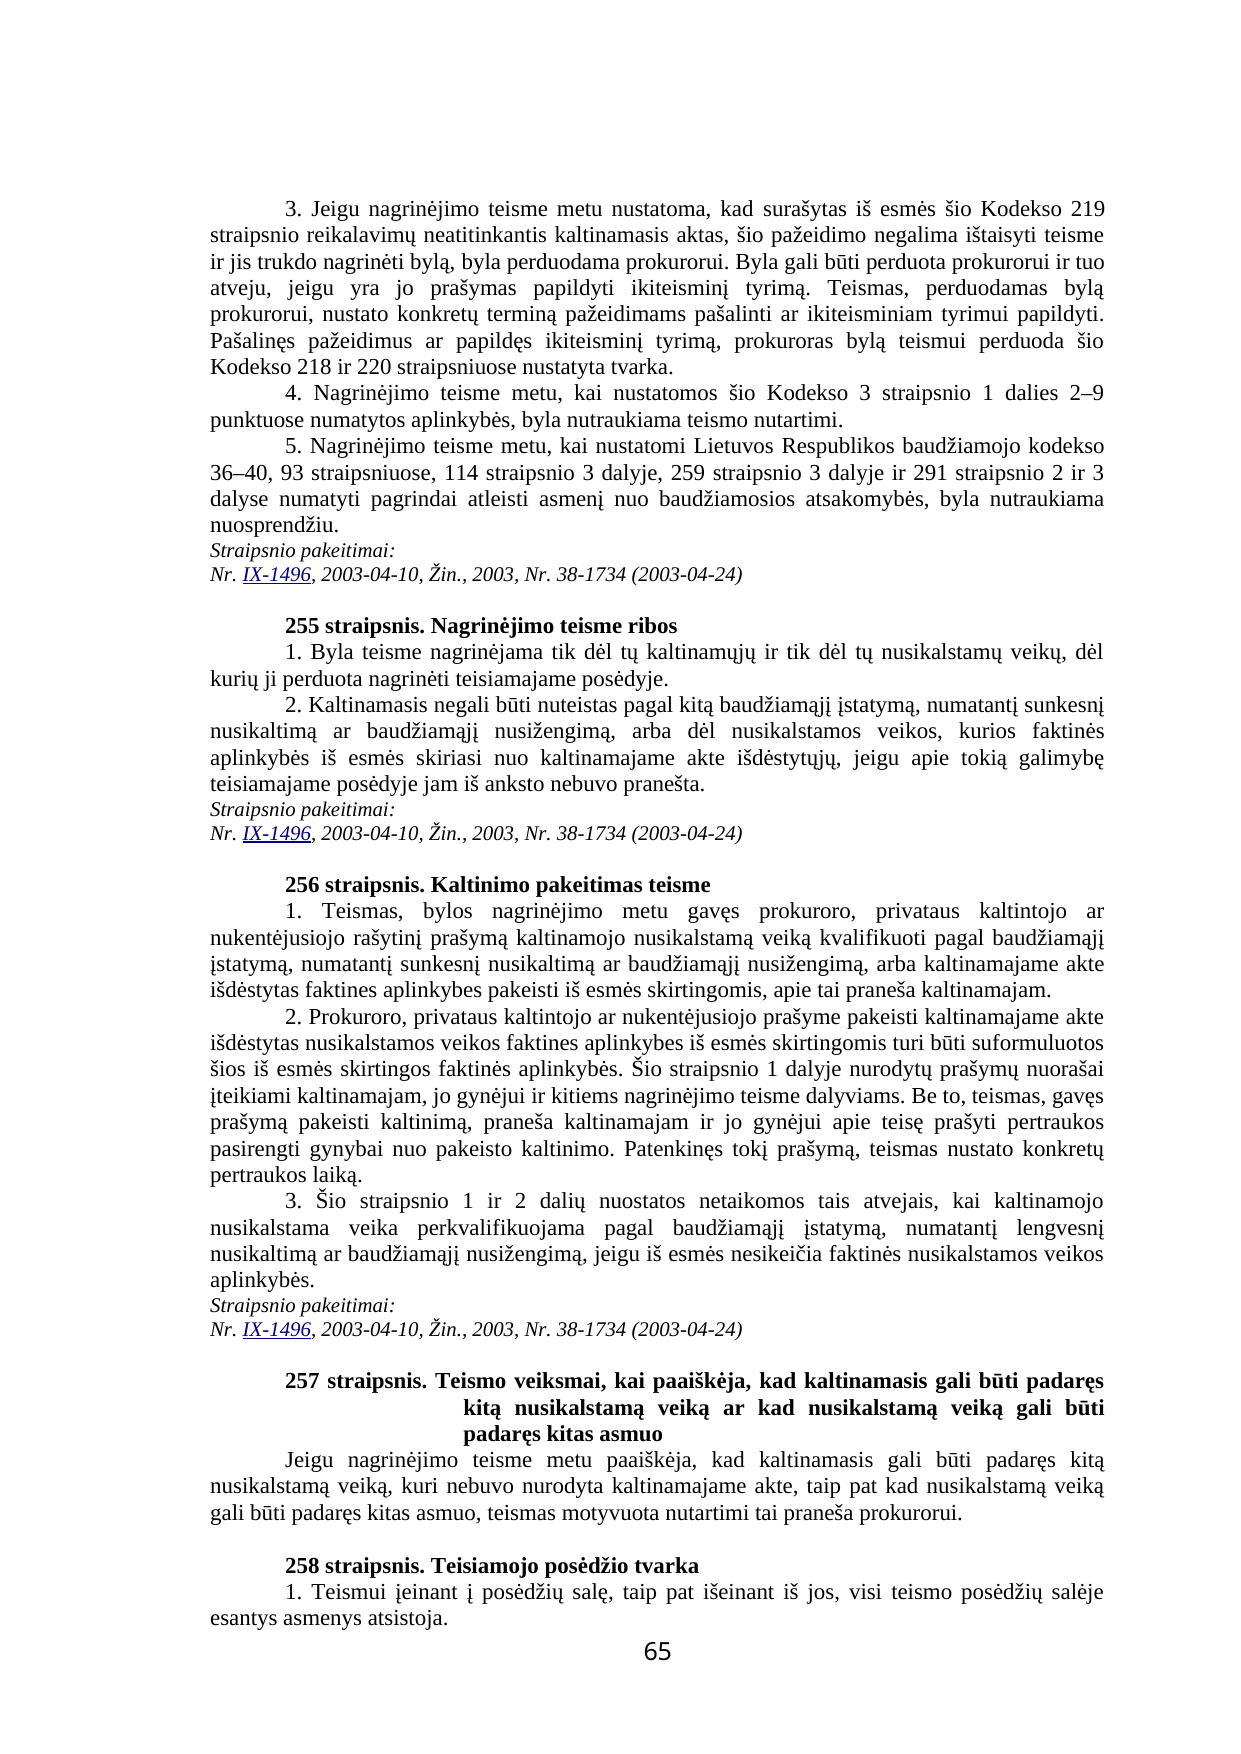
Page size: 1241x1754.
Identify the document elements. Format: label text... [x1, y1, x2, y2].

text 4. Nagrinėjimo teisme metu, kai nustatomos šio Kodekso 3 straipsnio 1 dalies 2–9 punktuose numatytos aplinkybės, byla nutraukiama teismo nutartimi. [210, 379, 1106, 432]
text Nr. IX-1496, 2003-04-10, Žin., 2003, Nr. 38-1734 (2003-04-24) [210, 562, 1106, 586]
text 5. Nagrinėjimo teisme metu, kai nustatomi Lietuvos Respublikos baudžiamojo kodekso 36–40, 93 straipsniuose, 114 straipsnio 3 dalyje, 259 straipsnio 3 dalyje ir 291 straipsnio 2 ir 3 dalyse numatyti pagrindai atleisti asmenį nuo baudžiamosios atsakomybės, byla nutraukiama nuosprendžiu. [210, 432, 1106, 538]
text Nr. IX-1496, 2003-04-10, Žin., 2003, Nr. 38-1734 (2003-04-24) [210, 821, 1106, 845]
text 1. Teismas, bylos nagrinėjimo metu gavęs prokuroro, privataus kaltintojo ar nukentėjusiojo rašytinį prašymą kaltinamojo nusikalstamą veiką kvalifikuoti pagal baudžiamąjį įstatymą, numatantį sunkesnį nusikaltimą ar baudžiamąjį nusižengimą, arba kaltinamajame akte išdėstytas faktines aplinkybes pakeisti iš esmės skirtingomis, apie tai praneša kaltinamajam. [210, 897, 1106, 1003]
text 3. Jeigu nagrinėjimo teisme metu nustatoma, kad surašytas iš esmės šio Kodekso 219 straipsnio reikalavimų neatitinkantis kaltinamasis aktas, šio pažeidimo negalima ištaisyti teisme ir jis trukdo nagrinėti bylą, byla perduodama prokurorui. Byla gali būti perduota prokurorui ir tuo atveju, jeigu yra jo prašymas papildyti ikiteisminį tyrimą. Teismas, perduodamas bylą prokurorui, nustato konkretų terminą pažeidimams pašalinti ar ikiteisminiam tyrimui papildyti. Pašalinęs pažeidimus ar papildęs ikiteisminį tyrimą, prokuroras bylą teismui perduoda šio Kodekso 218 ir 220 straipsniuose nustatyta tvarka. [210, 195, 1106, 379]
text Straipsnio pakeitimai: [210, 797, 1106, 821]
text 258 straipsnis. Teisiamojo posėdžio tvarka [210, 1552, 1106, 1578]
text Nr. IX-1496, 2003-04-10, Žin., 2003, Nr. 38-1734 (2003-04-24) [210, 1317, 1106, 1341]
text 255 straipsnis. Nagrinėjimo teisme ribos [210, 612, 1106, 638]
text 2. Prokuroro, privataus kaltintojo ar nukentėjusiojo prašyme pakeisti kaltinamajame akte išdėstytas nusikalstamos veikos faktines aplinkybes iš esmės skirtingomis turi būti suformuluotos šios iš esmės skirtingos faktinės aplinkybės. Šio straipsnio 1 dalyje nurodytų prašymų nuorašai įteikiami kaltinamajam, jo gynėjui ir kitiems nagrinėjimo teisme dalyviams. Be to, teismas, gavęs prašymą pakeisti kaltinimą, praneša kaltinamajam ir jo gynėjui apie teisę prašyti pertraukos pasirengti gynybai nuo pakeisto kaltinimo. Patenkinęs tokį prašymą, teismas nustato konkretų pertraukos laiką. [210, 1003, 1106, 1187]
text 256 straipsnis. Kaltinimo pakeitimas teisme [210, 871, 1106, 897]
text 2. Kaltinamasis negali būti nuteistas pagal kitą baudžiamąjį įstatymą, numatantį sunkesnį nusikaltimą ar baudžiamąjį nusižengimą, arba dėl nusikalstamos veikos, kurios faktinės aplinkybės iš esmės skiriasi nuo kaltinamajame akte išdėstytųjų, jeigu apie tokią galimybę teisiamajame posėdyje jam iš anksto nebuvo pranešta. [210, 691, 1106, 797]
text Jeigu nagrinėjimo teisme metu paaiškėja, kad kaltinamasis gali būti padaręs kitą nusikalstamą veiką, kuri nebuvo nurodyta kaltinamajame akte, taip pat kad nusikalstamą veiką gali būti padaręs kitas asmuo, teismas motyvuota nutartimi tai praneša prokurorui. [210, 1446, 1106, 1525]
text Straipsnio pakeitimai: [210, 1293, 1106, 1317]
text 1. Byla teisme nagrinėjama tik dėl tų kaltinamųjų ir tik dėl tų nusikalstamų veikų, dėl kurių ji perduota nagrinėti teisiamajame posėdyje. [210, 638, 1106, 691]
text 257 straipsnis. Teismo veiksmai, kai paaiškėja, kad kaltinamasis gali būti padaręs kitą nusikalstamą veiką ar kad nusikalstamą veiką gali būti padaręs kitas asmuo [285, 1367, 1106, 1446]
text 1. Teismui įeinant į posėdžių salę, taip pat išeinant iš jos, visi teismo posėdžių salėje esantys asmenys atsistoja. [210, 1578, 1106, 1631]
text Straipsnio pakeitimai: [210, 538, 1106, 562]
text 3. Šio straipsnio 1 ir 2 dalių nuostatos netaikomos tais atvejais, kai kaltinamojo nusikalstama veika perkvalifikuojama pagal baudžiamąjį įstatymą, numatantį lengvesnį nusikaltimą ar baudžiamąjį nusižengimą, jeigu iš esmės nesikeičia faktinės nusikalstamos veikos aplinkybės. [210, 1187, 1106, 1293]
